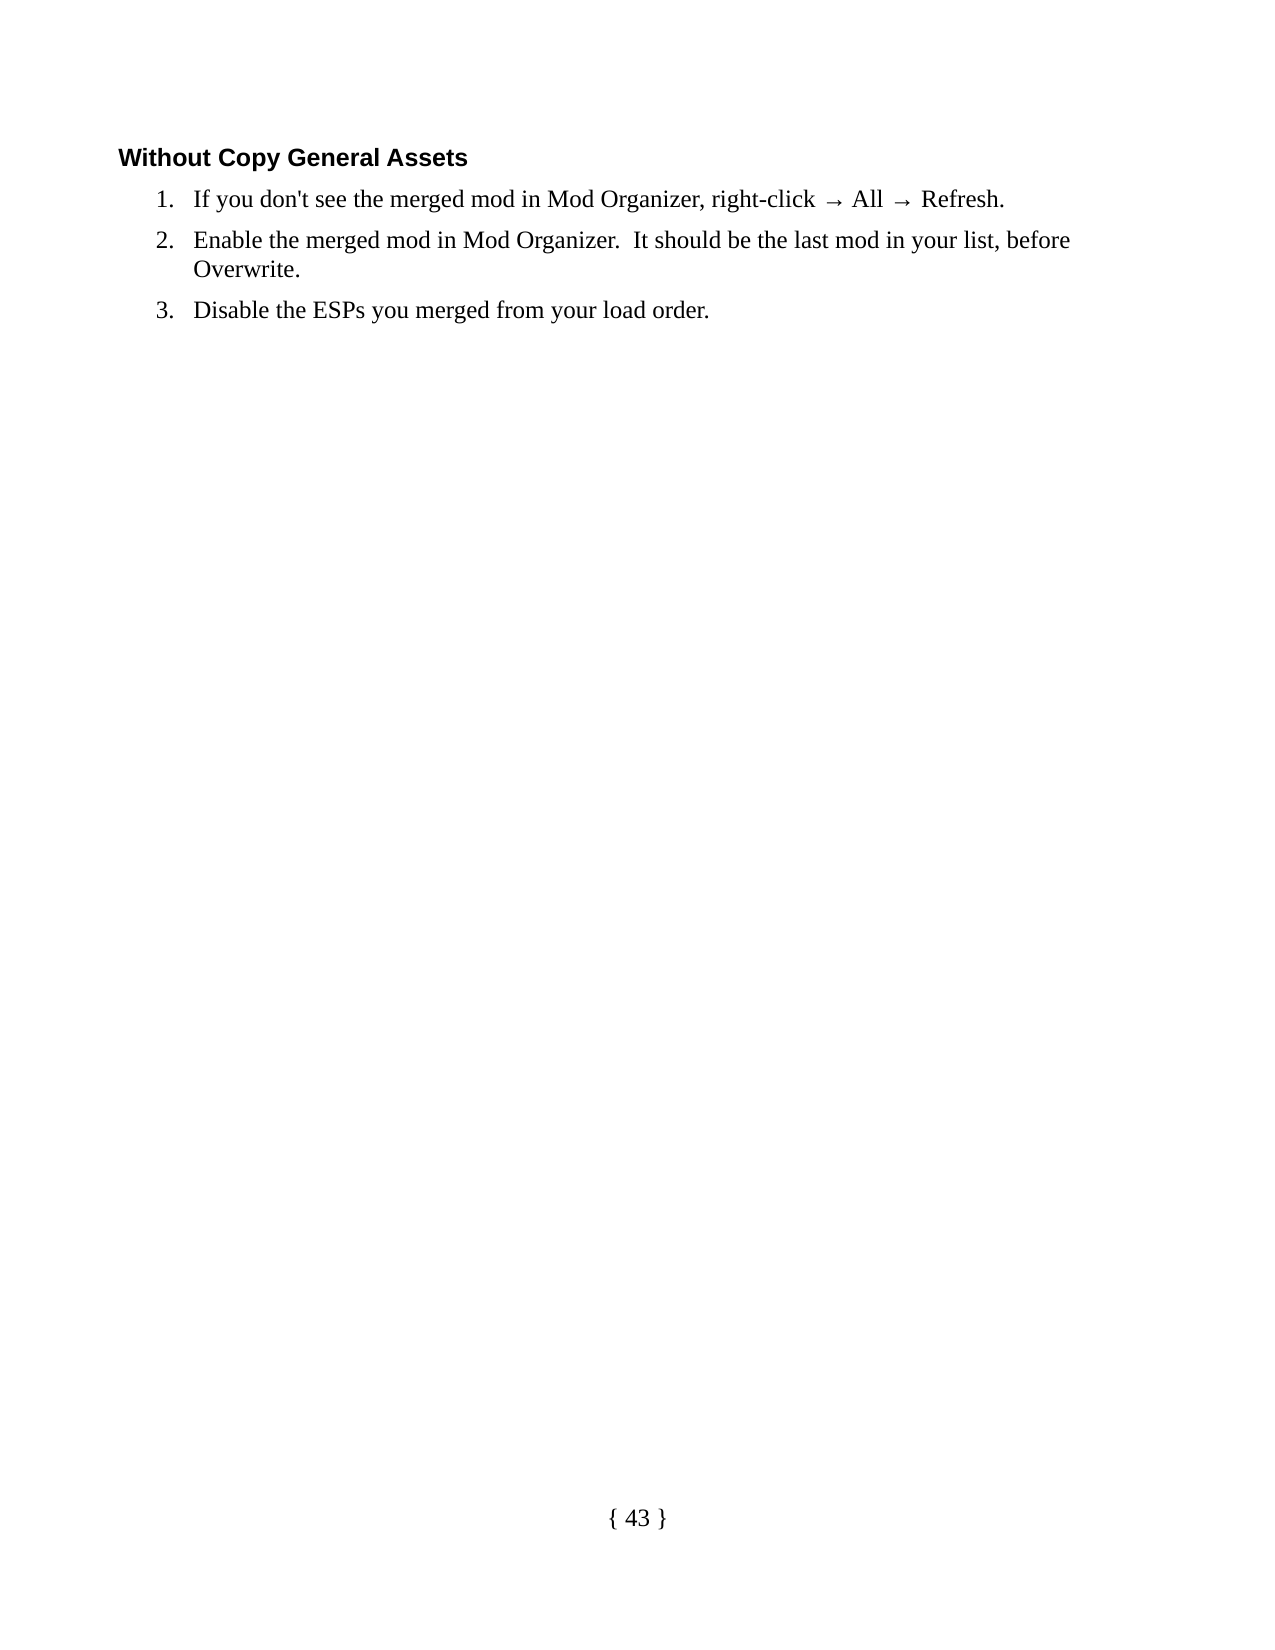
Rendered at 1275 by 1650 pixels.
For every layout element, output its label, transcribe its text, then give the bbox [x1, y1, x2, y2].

list Disable the ESPs you merged from your load order. [156, 296, 1157, 324]
list Enable the merged mod in Mod Organizer. It should be the last mod in your list, before Overwrite. [156, 226, 1157, 283]
list If you don't see the merged mod in Mod Organizer, right-click → All → Refresh. [156, 184, 1157, 213]
subtitle Without Copy General Assets [118, 143, 1157, 172]
